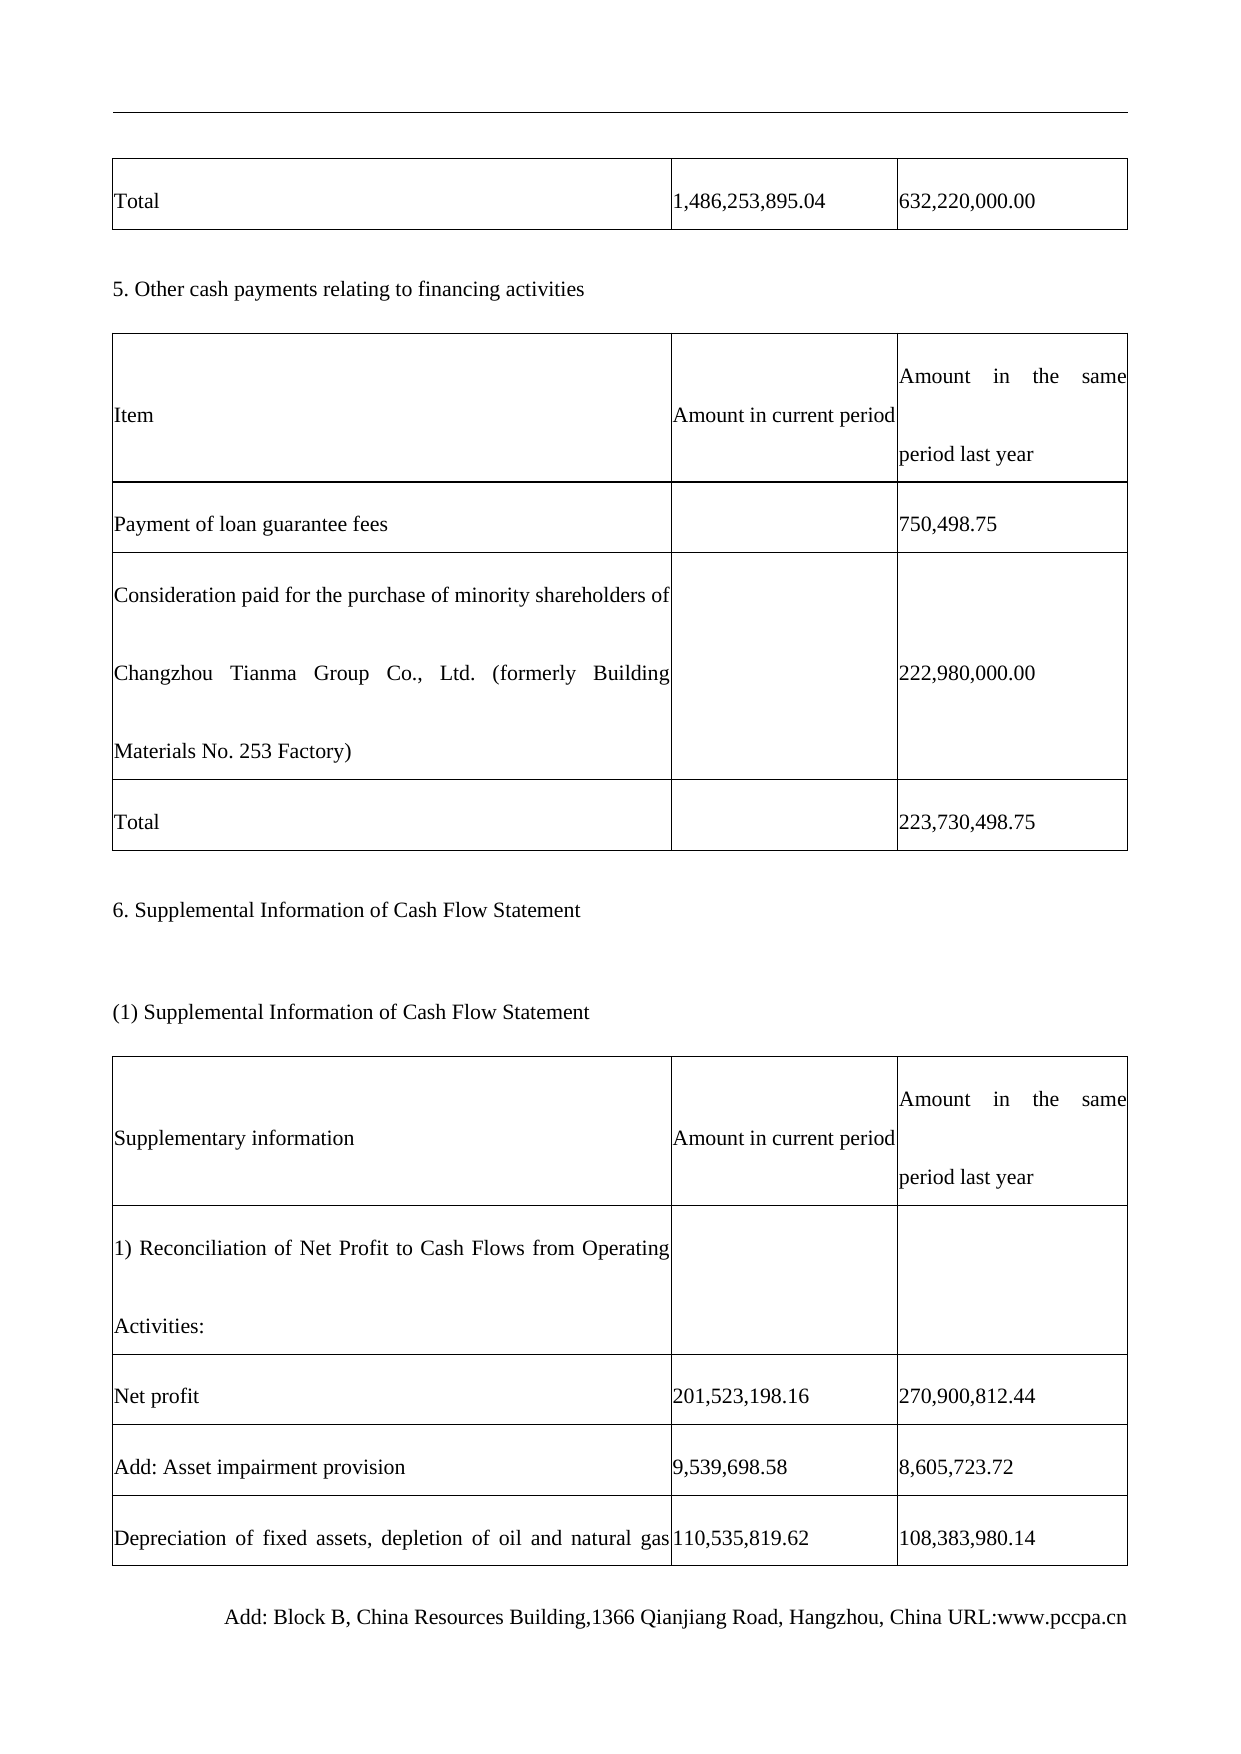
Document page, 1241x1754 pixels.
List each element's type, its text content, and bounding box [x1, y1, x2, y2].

table_cell [672, 1206, 897, 1353]
table_cell 1) Reconciliation of Net Profit to Cash Flows from Operating Activities: [113, 1206, 671, 1353]
table_cell [898, 1206, 1127, 1353]
table_cell 223,730,498.75 [898, 780, 1127, 849]
table_header Amount in current period [672, 334, 897, 481]
table_cell 201,523,198.16 [672, 1355, 897, 1424]
table_cell 108,383,980.14 [898, 1496, 1127, 1565]
table_cell [672, 553, 897, 779]
text (1) Supplemental Information of Cash Flow Statement [112, 970, 1128, 1033]
table_cell Consideration paid for the purchase of minority shareholders of Changzhou Tianma Group Co., Ltd. (formerly Building Materials No. 253 Factory) [113, 553, 671, 779]
table_cell 1,486,253,895.04 [672, 159, 897, 229]
table_cell [672, 483, 897, 552]
table_cell 9,539,698.58 [672, 1425, 897, 1495]
table_cell Depreciation of fixed assets, depletion of oil and natural gas [113, 1496, 671, 1565]
text 5. Other cash payments relating to financing activities [112, 247, 1128, 309]
table_cell Net profit [113, 1355, 671, 1424]
table_header Item [113, 334, 671, 481]
table_cell 8,605,723.72 [898, 1425, 1127, 1495]
table_cell 750,498.75 [898, 483, 1127, 552]
table_cell 110,535,819.62 [672, 1496, 897, 1565]
table_header Amount in the same period last year [898, 334, 1127, 481]
table_header Amount in current period [672, 1057, 897, 1205]
table_cell Total [113, 780, 671, 849]
table_cell 270,900,812.44 [898, 1355, 1127, 1424]
text 6. Supplemental Information of Cash Flow Statement [112, 867, 1128, 930]
table_cell 632,220,000.00 [898, 159, 1127, 229]
table_cell 222,980,000.00 [898, 553, 1127, 779]
table_header Amount in the same period last year [898, 1057, 1127, 1205]
table_cell Payment of loan guarantee fees [113, 483, 671, 552]
table_cell Add: Asset impairment provision [113, 1425, 671, 1495]
table_header Supplementary information [113, 1057, 671, 1205]
table_cell Total [113, 159, 671, 229]
table_cell [672, 780, 897, 849]
